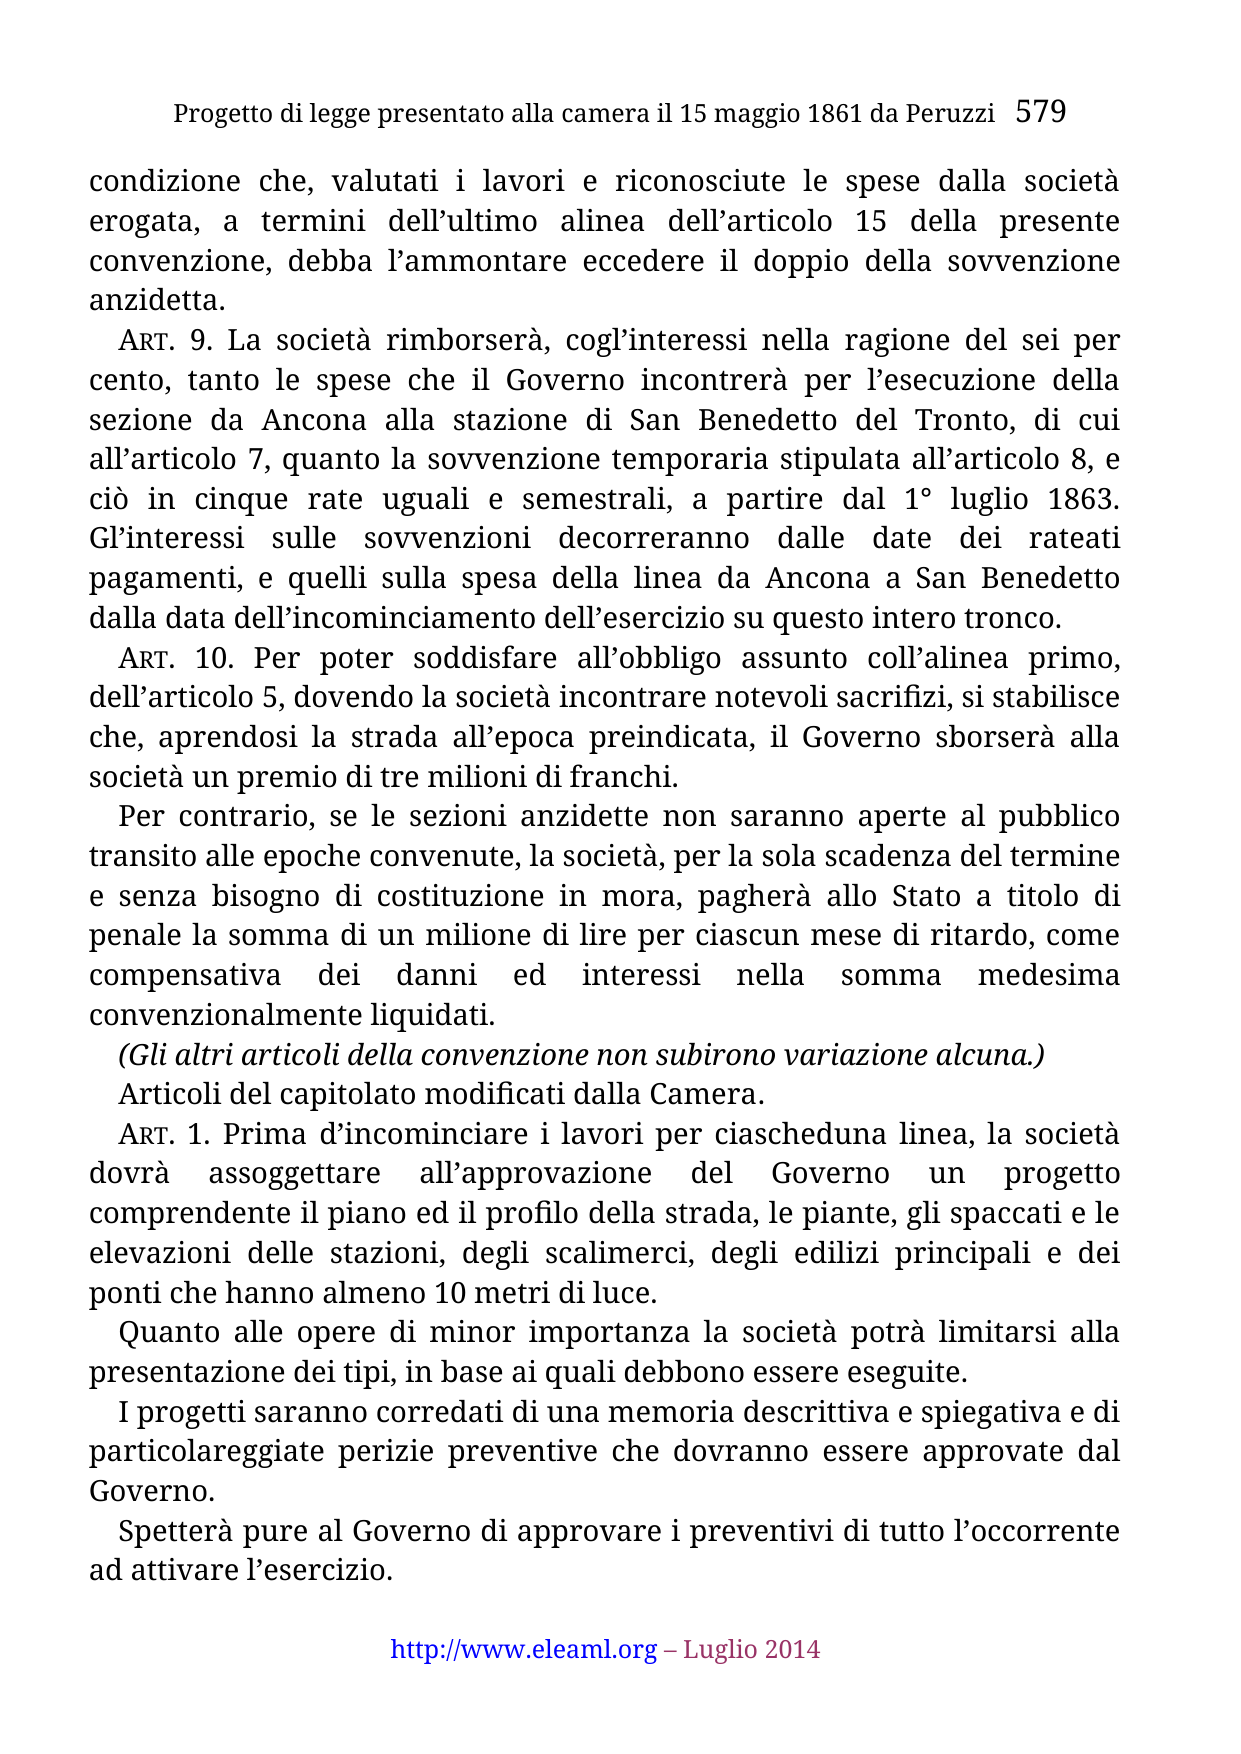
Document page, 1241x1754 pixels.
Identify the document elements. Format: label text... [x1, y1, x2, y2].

text Per contrario, se le sezioni anzidette non saranno aperte al pubblico transito alle epoche convenute, la società, per la sola scadenza del termine e senza bisogno di costituzione in mora, pagherà allo Stato a titolo di penale la somma di un milione di lire per ciascun mese di ritardo, come compensativa dei danni ed interessi nella somma medesima convenzionalmente liquidati. [88, 796, 1122, 1034]
text I progetti saranno corredati di una memoria descrittiva e spiegativa e di particolareggiate perizie preventive che dovranno essere approvate dal Governo. [88, 1391, 1122, 1510]
text Art. 1. Prima d’incominciare i lavori per ciascheduna linea, la società dovrà assoggettare all’approvazione del Governo un progetto comprendente il piano ed il profilo della strada, le piante, gli spaccati e le elevazioni delle stazioni, degli scalimerci, degli edilizi principali e dei ponti che hanno almeno 10 metri di luce. [88, 1113, 1122, 1312]
text Art. 9. La società rimborserà, cogl’interessi nella ragione del sei per cento, tanto le spese che il Governo incontrerà per l’esecuzione della sezione da Ancona alla stazione di San Benedetto del Tronto, di cui all’articolo 7, quanto la sovvenzione temporaria stipulata all’articolo 8, e ciò in cinque rate uguali e semestrali, a partire dal 1° luglio 1863. Gl’interessi sulle sovvenzioni decorreranno dalle date dei rateati pagamenti, e quelli sulla spesa della linea da Ancona a San Benedetto dalla data dell’incominciamento dell’esercizio su questo intero tronco. [88, 319, 1122, 637]
text Articoli del capitolato modificati dalla Camera. [88, 1073, 1122, 1113]
text Spetterà pure al Governo di approvare i preventivi di tutto l’occorrente ad attivare l’esercizio. [88, 1510, 1122, 1589]
text condizione che, valutati i lavori e riconosciute le spese dalla società erogata, a termini dell’ultimo alinea dell’articolo 15 della presente convenzione, debba l’ammontare eccedere il doppio della sovvenzione anzidetta. [88, 161, 1122, 319]
text (Gli altri articoli della convenzione non subirono variazione alcuna.) [88, 1034, 1122, 1073]
text Art. 10. Per poter soddisfare all’obbligo assunto coll’alinea primo, dell’articolo 5, dovendo la società incontrare notevoli sacrifizi, si stabilisce che, aprendosi la strada all’epoca preindicata, il Governo sborserà alla società un premio di tre milioni di franchi. [88, 637, 1122, 796]
text Quanto alle opere di minor importanza la società potrà limitarsi alla presentazione dei tipi, in base ai quali debbono essere eseguite. [88, 1312, 1122, 1391]
